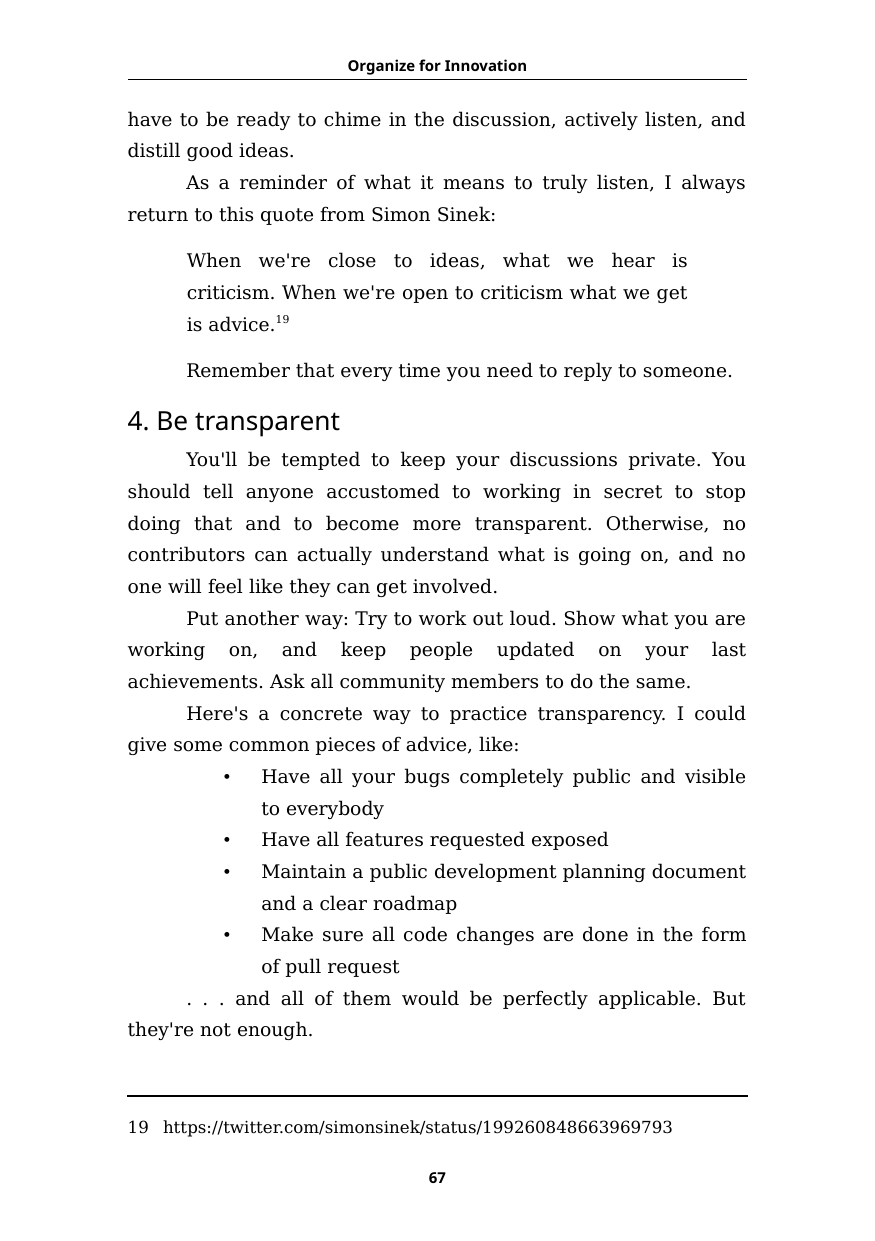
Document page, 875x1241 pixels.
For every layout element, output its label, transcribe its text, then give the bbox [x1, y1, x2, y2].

list Have all features requested exposed [223, 829, 747, 851]
text Put another way: Try to work out loud. Show what you are working on, and keep people updated on your last achievements. Ask all community members to do the same. [127, 608, 747, 693]
text As a reminder of what it means to truly listen, I always return to this quote from Simon Sinek: [127, 172, 747, 226]
list Make sure all code changes are done in the form of pull request [223, 924, 747, 978]
text Here's a concrete way to practice transparency. I could give some common pieces of advice, like: [127, 703, 747, 756]
text https://twitter.com/simonsinek/status/199260848663969793 [127, 1118, 747, 1138]
list Have all your bugs completely public and visible to everybody [223, 766, 747, 820]
text When we're close to ideas, what we hear is criticism. When we're open to criticism what we get is advice. [187, 250, 688, 336]
text have to be ready to chime in the discussion, actively listen, and distill good ideas. [127, 109, 747, 162]
text Remember that every time you need to reply to someone. [127, 360, 747, 382]
list Maintain a public development planning document and a clear roadmap [223, 861, 747, 915]
subtitle 4. Be transparent [127, 407, 747, 437]
text . . . and all of them would be perfectly applicable. But they're not enough. [127, 988, 747, 1041]
text You'll be tempted to keep your discussions private. You should tell anyone accustomed to working in secret to stop doing that and to become more transparent. Otherwise, no contributors can actually understand what is going on, and no one will feel like they can get involved. [127, 449, 747, 598]
